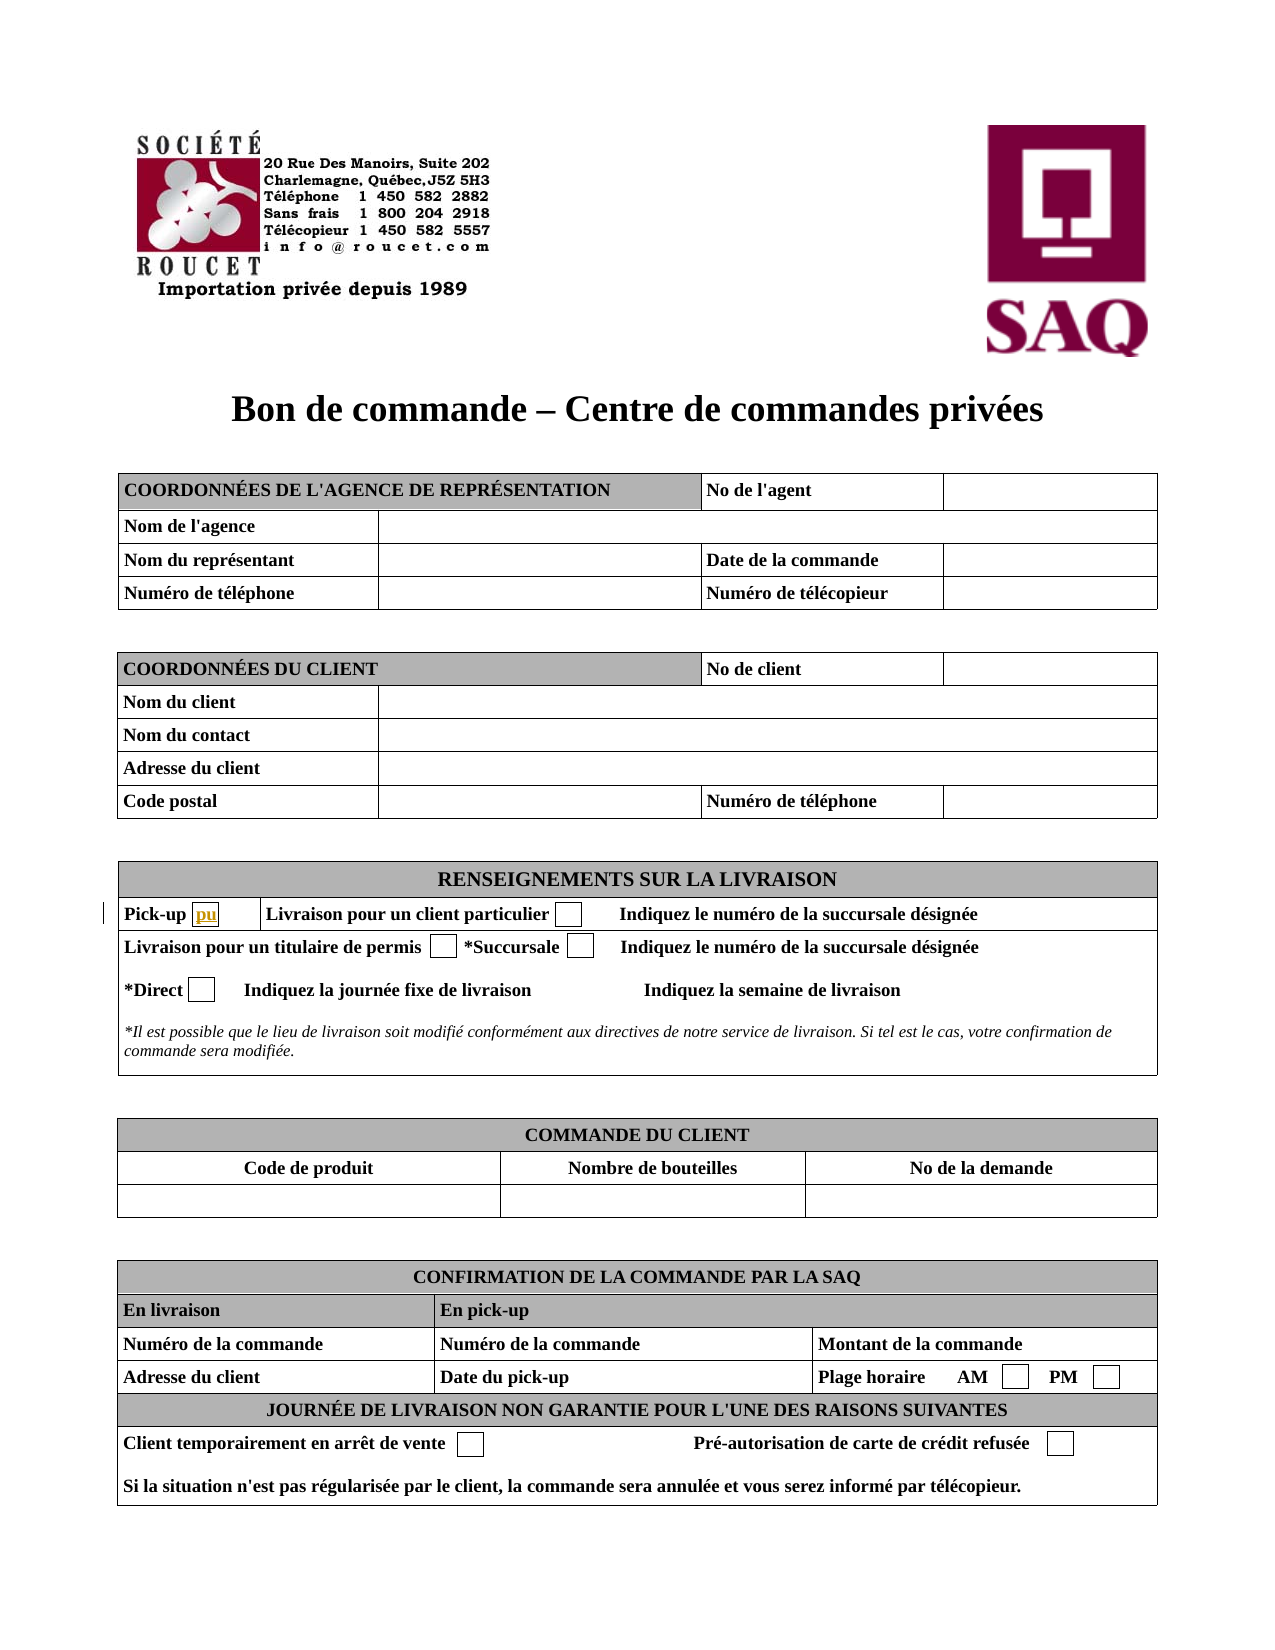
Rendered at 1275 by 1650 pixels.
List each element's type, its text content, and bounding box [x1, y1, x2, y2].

table_header CONFIRMATION DE LA COMMANDE PAR LA SAQ [118, 1261, 1157, 1293]
table_header [944, 474, 1157, 509]
table_cell Numéro de la commande [435, 1328, 812, 1360]
table_cell Nombre de bouteilles [501, 1152, 805, 1184]
table_cell Nom du client [118, 686, 378, 718]
table_cell [501, 1185, 805, 1217]
table_cell [944, 577, 1157, 609]
picture [986, 125, 1148, 357]
table_cell Montant de la commande [813, 1328, 1157, 1360]
table_cell [118, 1185, 500, 1217]
table_cell Numéro de télécopieur [702, 577, 943, 609]
table_cell Adresse du client [118, 1361, 434, 1393]
table_header No de client [702, 653, 943, 685]
picture [132, 128, 494, 302]
table_cell [379, 752, 1157, 784]
table_cell Nom de l'agence [119, 511, 378, 543]
table_cell [379, 511, 1157, 543]
table_cell JOURNÉE DE LIVRAISON NON GARANTIE POUR L'UNE DES RAISONS SUIVANTES [118, 1394, 1157, 1426]
table_header No de l'agent [702, 474, 943, 509]
table_cell Numéro de téléphone [119, 577, 378, 609]
table_cell Livraison pour un titulaire de permis *Succursale Indiquez le numéro de la succursale désignée *Direct Indiquez la journée fixe de livraison Indiquez la semaine de livraison *Il est possible que le lieu de livraison soit modifié conformément aux directives de notre service de livraison. Si tel est le cas, votre confirmation de commande sera modifiée. [119, 931, 1157, 1074]
table_header RENSEIGNEMENTS SUR LA LIVRAISON [119, 862, 1157, 897]
table_cell Numéro de la commande [118, 1328, 434, 1360]
table_cell Date du pick-up [435, 1361, 812, 1393]
table_cell Date de la commande [702, 544, 943, 576]
table_cell En livraison [118, 1295, 434, 1327]
table_header COORDONNÉES DU CLIENT [118, 653, 701, 685]
table_cell En pick-up [435, 1295, 1157, 1327]
table_cell Pick-up pu [119, 898, 260, 930]
table_header COMMANDE DU CLIENT [118, 1119, 1157, 1151]
table_cell Numéro de téléphone [702, 786, 943, 818]
table_cell [379, 686, 1157, 718]
table_cell [944, 544, 1157, 576]
table_cell Plage horaire AM PM [813, 1361, 1157, 1393]
table_header COORDONNÉES DE L'AGENCE DE REPRÉSENTATION [119, 474, 701, 509]
table_cell Code postal [118, 786, 378, 818]
table_cell [379, 719, 1157, 751]
table_cell Nom du contact [118, 719, 378, 751]
table_cell Livraison pour un client particulier Indiquez le numéro de la succursale désignée [261, 898, 1157, 930]
table_cell Code de produit [118, 1152, 500, 1184]
table_cell No de la demande [806, 1152, 1157, 1184]
table_cell [806, 1185, 1157, 1217]
table_cell [379, 577, 701, 609]
table_cell [379, 786, 701, 818]
table_cell Nom du représentant [119, 544, 378, 576]
table_cell Client temporairement en arrêt de vente Pré-autorisation de carte de crédit refusée Si la situation n'est pas régularisée par le client, la commande sera annulée et vous serez informé par télécopieur. [118, 1427, 1157, 1505]
table_cell Adresse du client [118, 752, 378, 784]
table_cell [379, 544, 701, 576]
text Bon de commande – Centre de commandes privées [118, 386, 1157, 429]
table_header [944, 653, 1157, 685]
table_cell [944, 786, 1157, 818]
